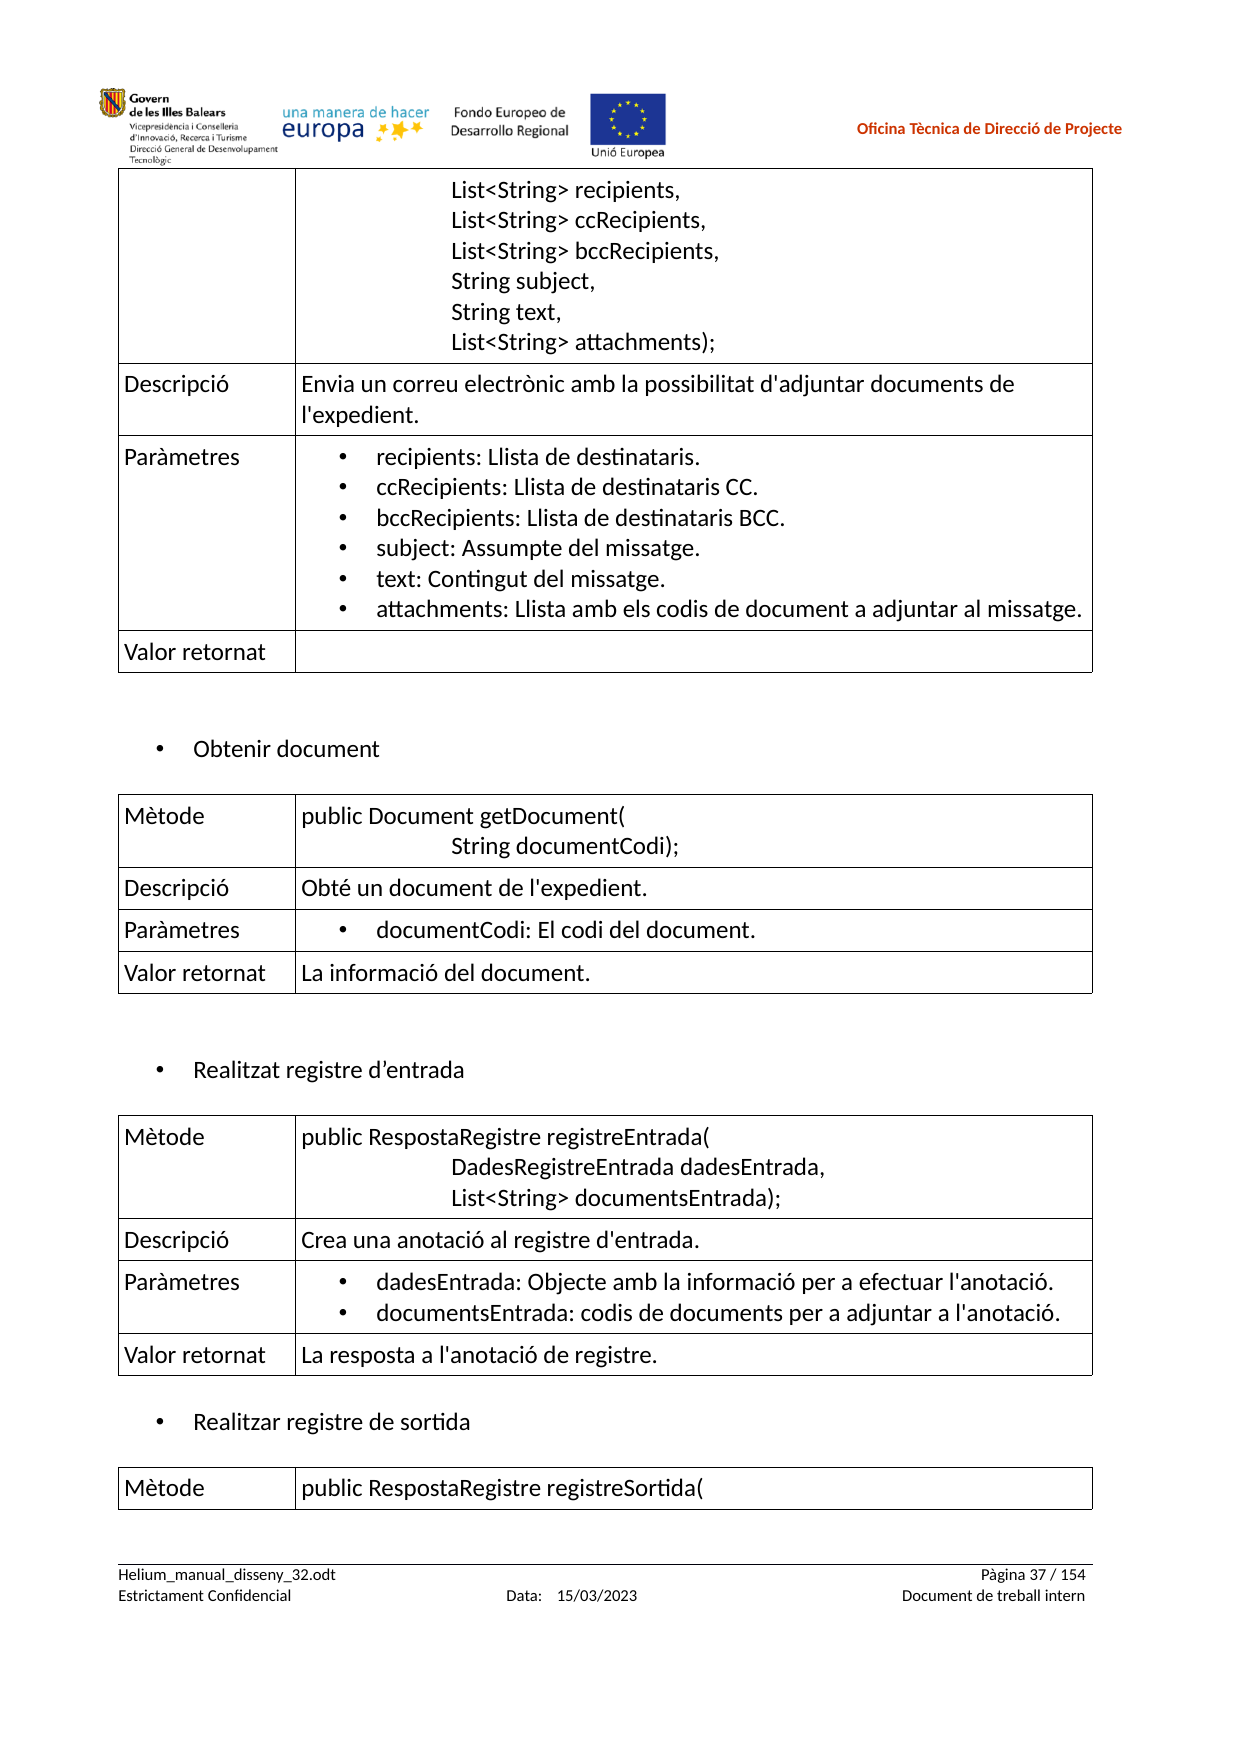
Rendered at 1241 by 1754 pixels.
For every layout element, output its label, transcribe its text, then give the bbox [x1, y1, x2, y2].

table_header Mètode [119, 1116, 295, 1218]
table_header Mètode [119, 1468, 295, 1509]
list Realitzar registre de sortida [156, 1406, 1122, 1436]
table_cell Paràmetres [119, 910, 295, 951]
table_cell Valor retornat [119, 952, 295, 993]
table_cell Obté un document de l'expedient. [296, 868, 1092, 909]
list Obtenir document [156, 733, 1122, 764]
table_cell Valor retornat [119, 631, 295, 672]
table_cell La resposta a l'anotació de registre. [296, 1334, 1092, 1375]
table_header public RespostaRegistre registreSortida( [296, 1468, 1092, 1509]
table_cell documentCodi: El codi del document. [296, 910, 1092, 951]
table_cell Crea una anotació al registre d'entrada. [296, 1219, 1092, 1260]
table_cell Descripció [119, 868, 295, 909]
table_cell Paràmetres [119, 436, 295, 630]
table_header public RespostaRegistre registreEntrada( DadesRegistreEntrada dadesEntrada, List<String> documentsEntrada); [296, 1116, 1092, 1218]
list Realitzat registre d’entrada [156, 1054, 1122, 1085]
table_cell Descripció [119, 364, 295, 435]
table_cell Descripció [119, 1219, 295, 1260]
table_header List<String> recipients, List<String> ccRecipients, List<String> bccRecipients, String subject, String text, List<String> attachments); [296, 169, 1092, 363]
table_cell Paràmetres [119, 1261, 295, 1333]
table_header public Document getDocument( String documentCodi); [296, 795, 1092, 867]
table_header Mètode [119, 795, 295, 867]
table_cell Valor retornat [119, 1334, 295, 1375]
table_cell recipients: Llista de destinataris. ccRecipients: Llista de destinataris CC. bccRecipients: Llista de destinataris BCC. subject: Assumpte del missatge. text: Contingut del missatge. attachments: Llista amb els codis de document a adjuntar al missatge. [296, 436, 1092, 630]
table_header [119, 169, 295, 363]
table_cell dadesEntrada: Objecte amb la informació per a efectuar l'anotació. documentsEntrada: codis de documents per a adjuntar a l'anotació. [296, 1261, 1092, 1333]
table_cell La informació del document. [296, 952, 1092, 993]
table_cell [296, 631, 1092, 672]
picture [99, 87, 668, 166]
table_cell Envia un correu electrònic amb la possibilitat d'adjuntar documents de l'expedient. [296, 364, 1092, 435]
